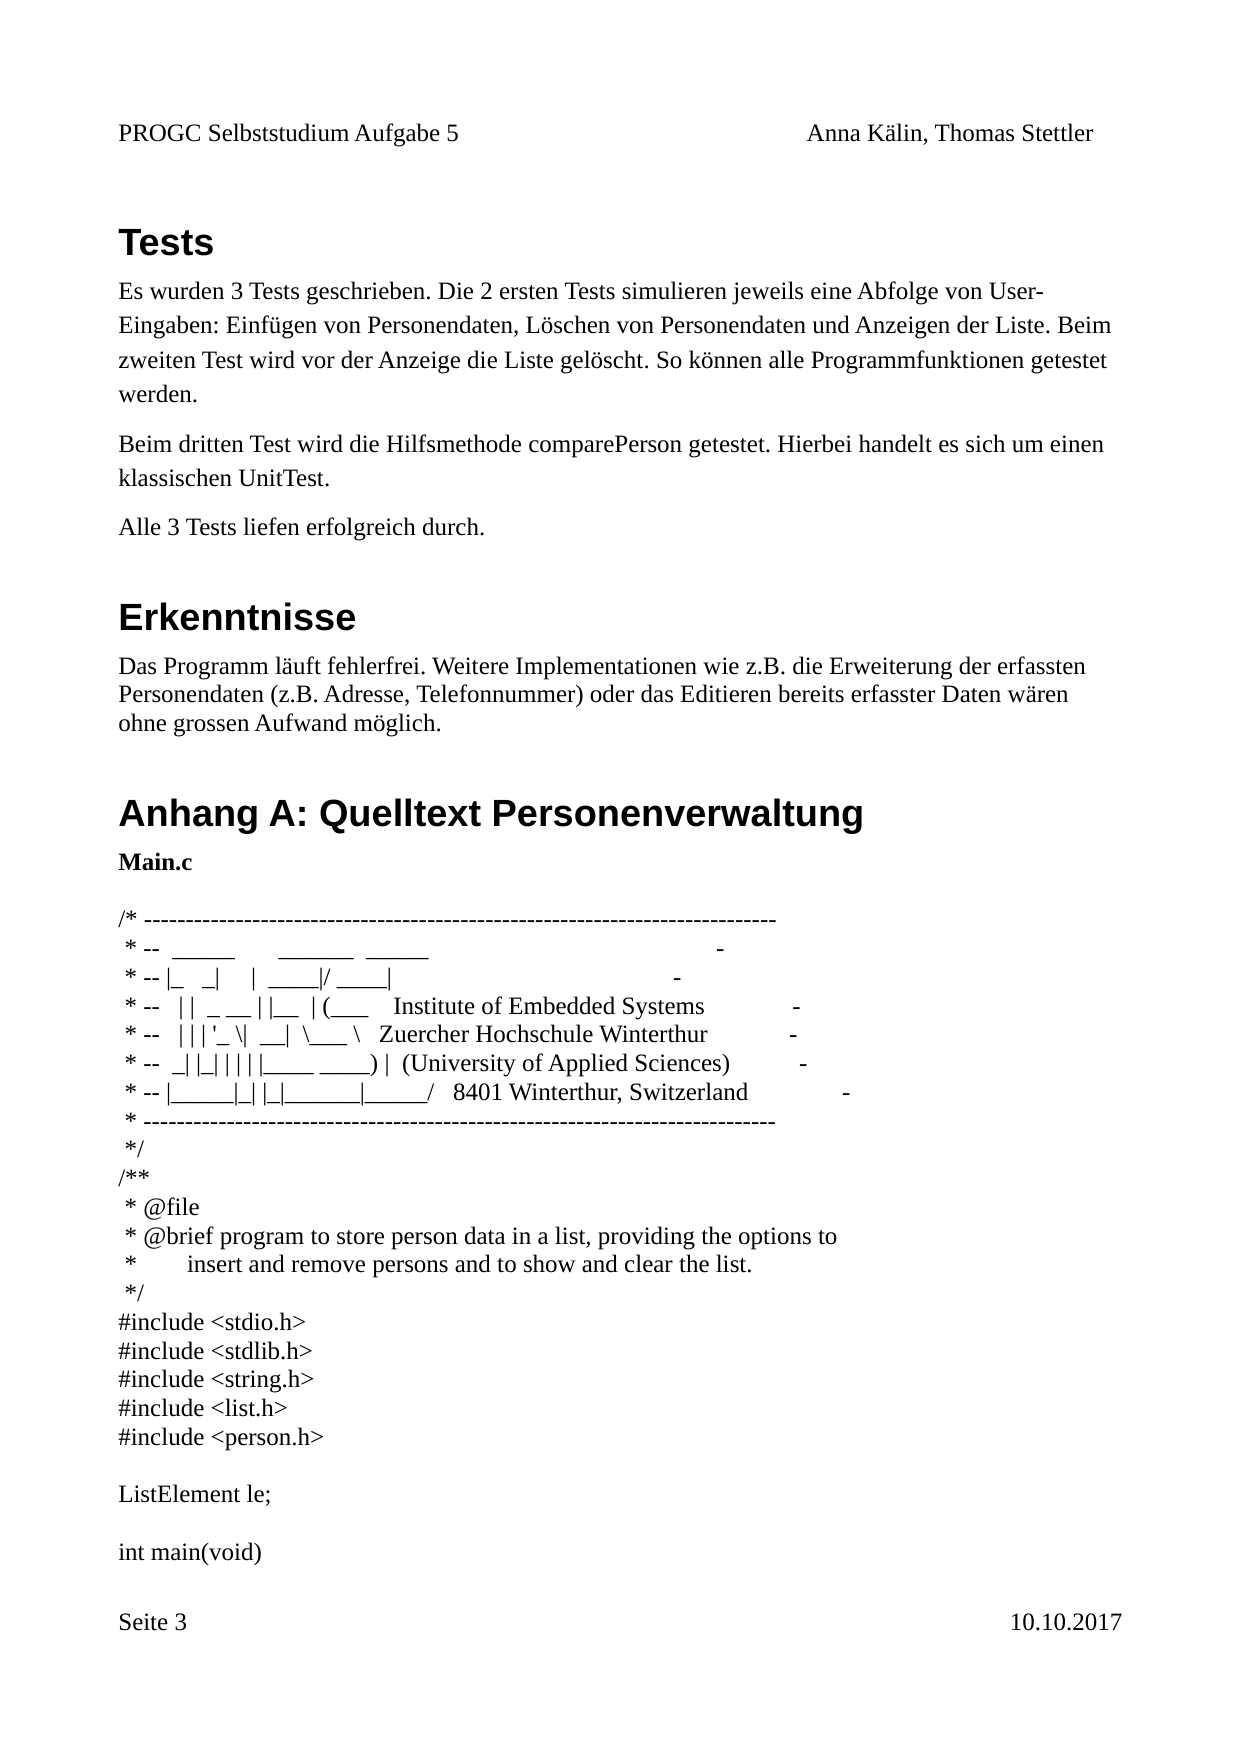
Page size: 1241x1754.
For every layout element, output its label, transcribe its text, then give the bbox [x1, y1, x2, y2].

text */ [118, 1278, 1122, 1307]
text Main.c [118, 847, 1122, 876]
text * -- _| |_| | | | |____ ____) | (University of Applied Sciences) - [118, 1048, 1122, 1077]
text Das Programm läuft fehlerfrei. Weitere Implementationen wie z.B. die Erweiterung der erfassten Personendaten (z.B. Adresse, Telefonnummer) oder das Editieren bereits erfasster Daten wären ohne grossen Aufwand möglich. [118, 651, 1122, 737]
text * -- | | _ __ | |__ | (___ Institute of Embedded Systems - [118, 991, 1122, 1019]
text * @brief program to store person data in a list, providing the options to [118, 1221, 1122, 1249]
text #include <person.h> [118, 1422, 1122, 1451]
text /* ---------------------------------------------------------------------------- [118, 904, 1122, 933]
subtitle Erkenntnisse [118, 595, 1122, 638]
text * ---------------------------------------------------------------------------- [118, 1106, 1122, 1134]
text * insert and remove persons and to show and clear the list. [118, 1249, 1122, 1278]
text * -- | | | '_ \| __| \___ \ Zuercher Hochschule Winterthur - [118, 1019, 1122, 1048]
text Alle 3 Tests liefen erfolgreich durch. [118, 512, 1122, 541]
text */ [118, 1134, 1122, 1163]
text * @file [118, 1192, 1122, 1221]
text ListElement le; [118, 1479, 1122, 1508]
text #include <string.h> [118, 1364, 1122, 1393]
text * -- |_ _| | ____|/ ____| - [118, 962, 1122, 991]
text * -- _____ ______ _____ - [118, 933, 1122, 962]
text * -- |_____|_| |_|______|_____/ 8401 Winterthur, Switzerland - [118, 1077, 1122, 1106]
text Es wurden 3 Tests geschrieben. Die 2 ersten Tests simulieren jeweils eine Abfolge von User-Eingaben: Einfügen von Personendaten, Löschen von Personendaten und Anzeigen der Liste. Beim zweiten Test wird vor der Anzeige die Liste gelöscht. So können alle Programmfunktionen getestet werden. [118, 276, 1122, 408]
text Beim dritten Test wird die Hilfsmethode comparePerson getestet. Hierbei handelt es sich um einen klassischen UnitTest. [118, 429, 1122, 492]
text /** [118, 1163, 1122, 1192]
text #include <stdlib.h> [118, 1336, 1122, 1364]
text int main(void) [118, 1537, 1122, 1566]
text #include <stdio.h> [118, 1307, 1122, 1336]
text #include <list.h> [118, 1393, 1122, 1422]
subtitle Anhang A: Quelltext Personenverwaltung [118, 791, 1122, 834]
subtitle Tests [118, 176, 1122, 264]
